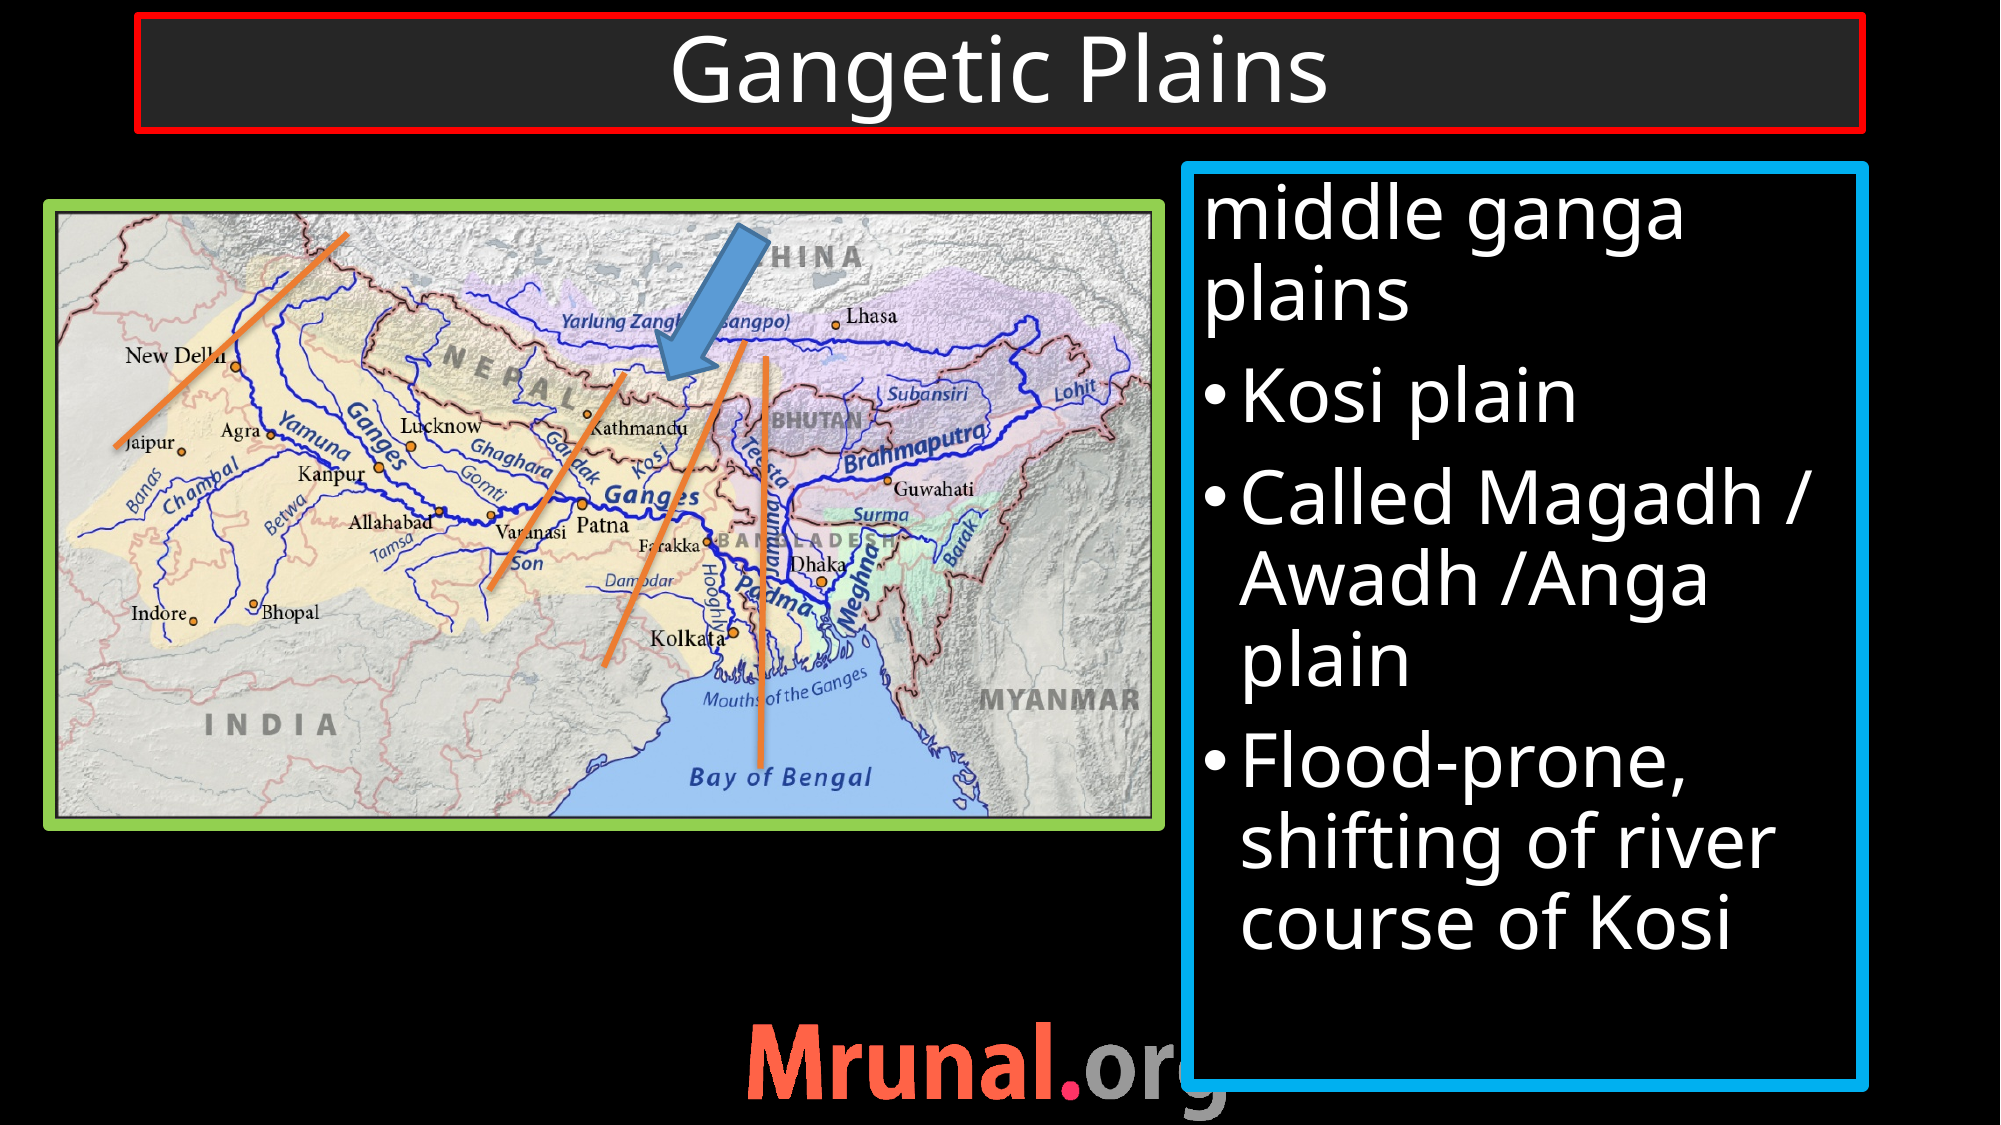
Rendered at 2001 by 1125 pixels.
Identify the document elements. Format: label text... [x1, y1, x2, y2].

text_box [656, 224, 770, 380]
list middle ganga plains Kosi plain Called Magadh / Awadh /Anga plain Flood-prone, shifting of river course of Kosi [1187, 167, 1863, 1086]
title Gangetic Plains [137, 15, 1863, 131]
picture [741, 1005, 1230, 1125]
picture [55, 211, 1153, 819]
